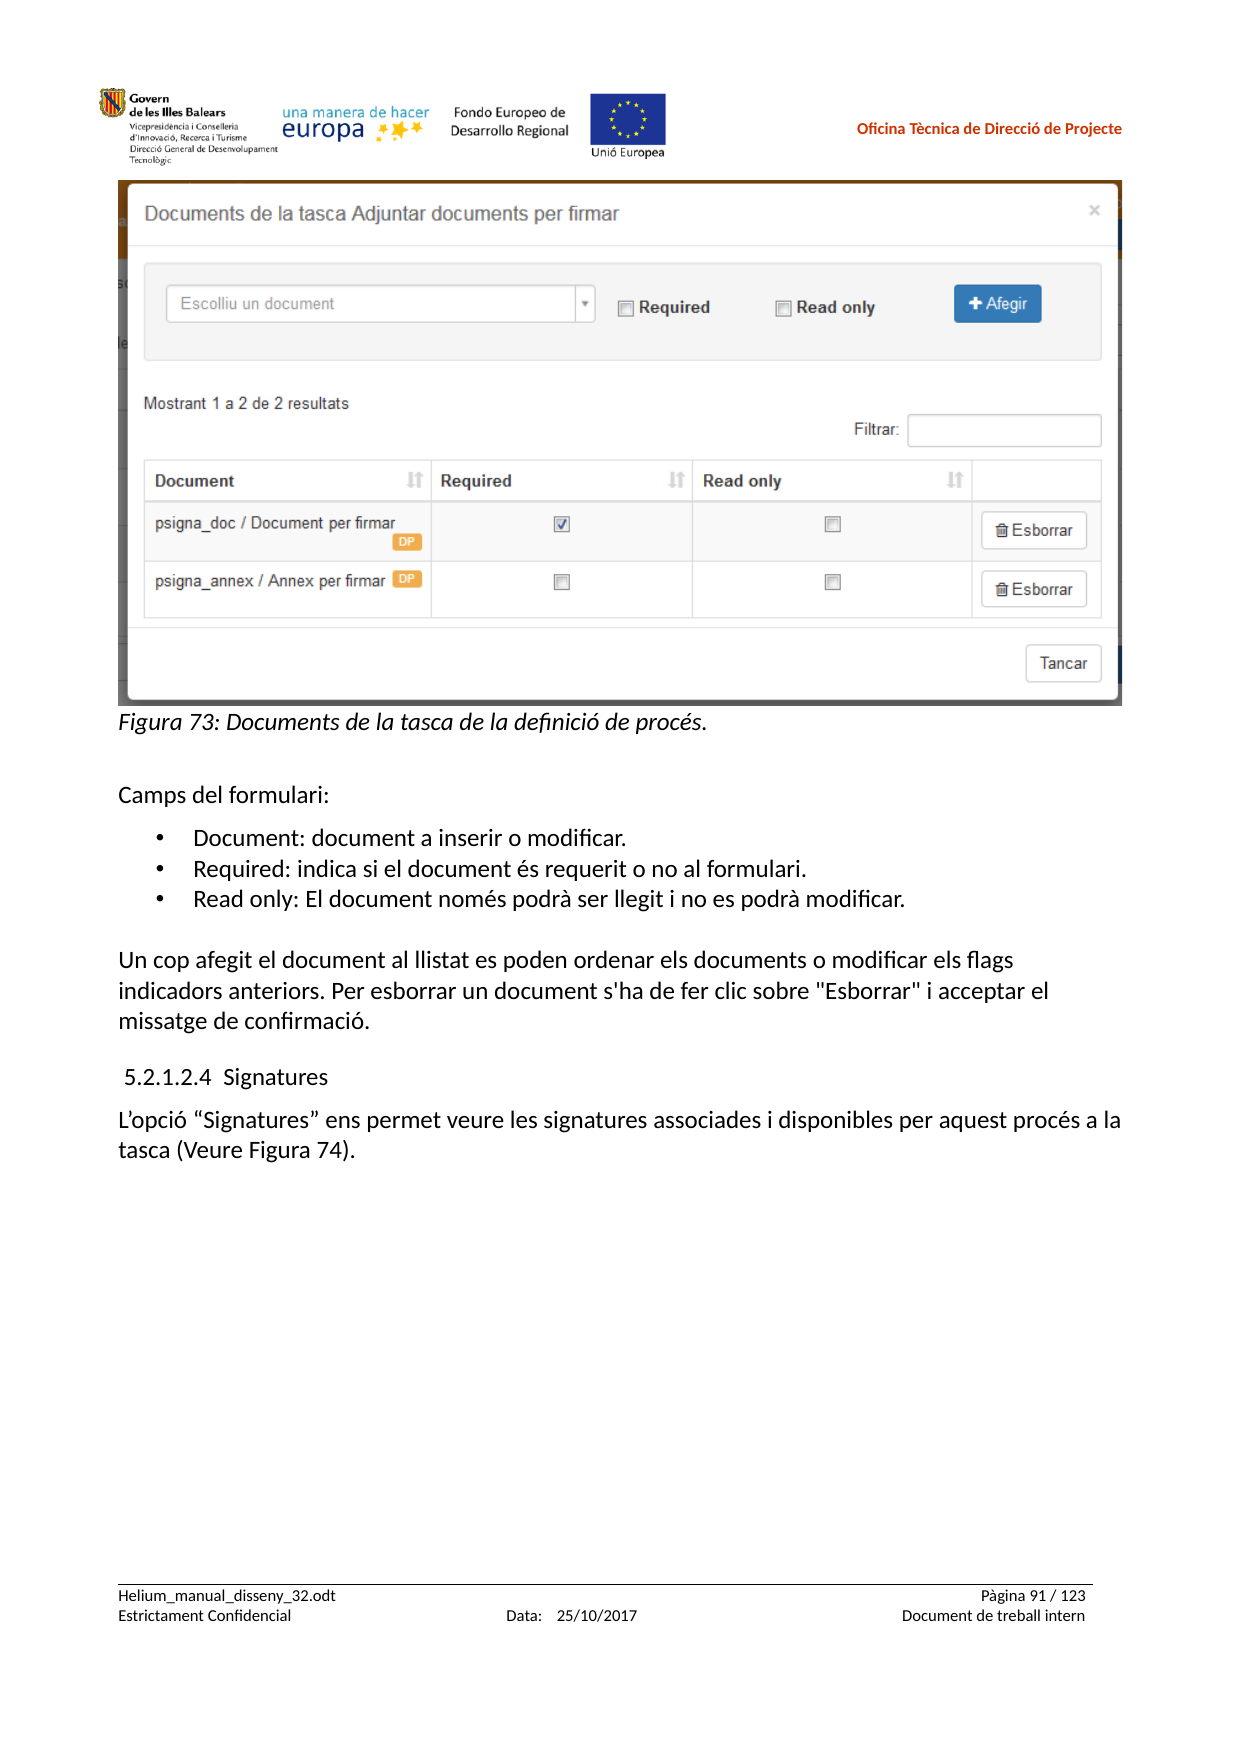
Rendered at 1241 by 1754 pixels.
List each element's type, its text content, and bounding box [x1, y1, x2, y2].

list Read only: El document només podrà ser llegit i no es podrà modificar. [156, 883, 1122, 914]
text Figura 73: Documents de la tasca de la definició de procés. [118, 706, 1122, 736]
text Camps del formulari: [118, 779, 1122, 810]
subtitle Signatures [118, 1061, 1122, 1091]
picture [118, 180, 1123, 706]
text L’opció “Signatures” ens permet veure les signatures associades i disponibles per aquest procés a la tasca (Veure Figura 74). [118, 1104, 1122, 1165]
picture [99, 87, 668, 166]
list Document: document a inserir o modificar. [156, 822, 1122, 853]
text Un cop afegit el document al llistat es poden ordenar els documents o modificar els flags indicadors anteriors. Per esborrar un document s'ha de fer clic sobre "Esborrar" i acceptar el missatge de confirmació. [118, 944, 1122, 1036]
list Required: indica si el document és requerit o no al formulari. [156, 853, 1122, 883]
